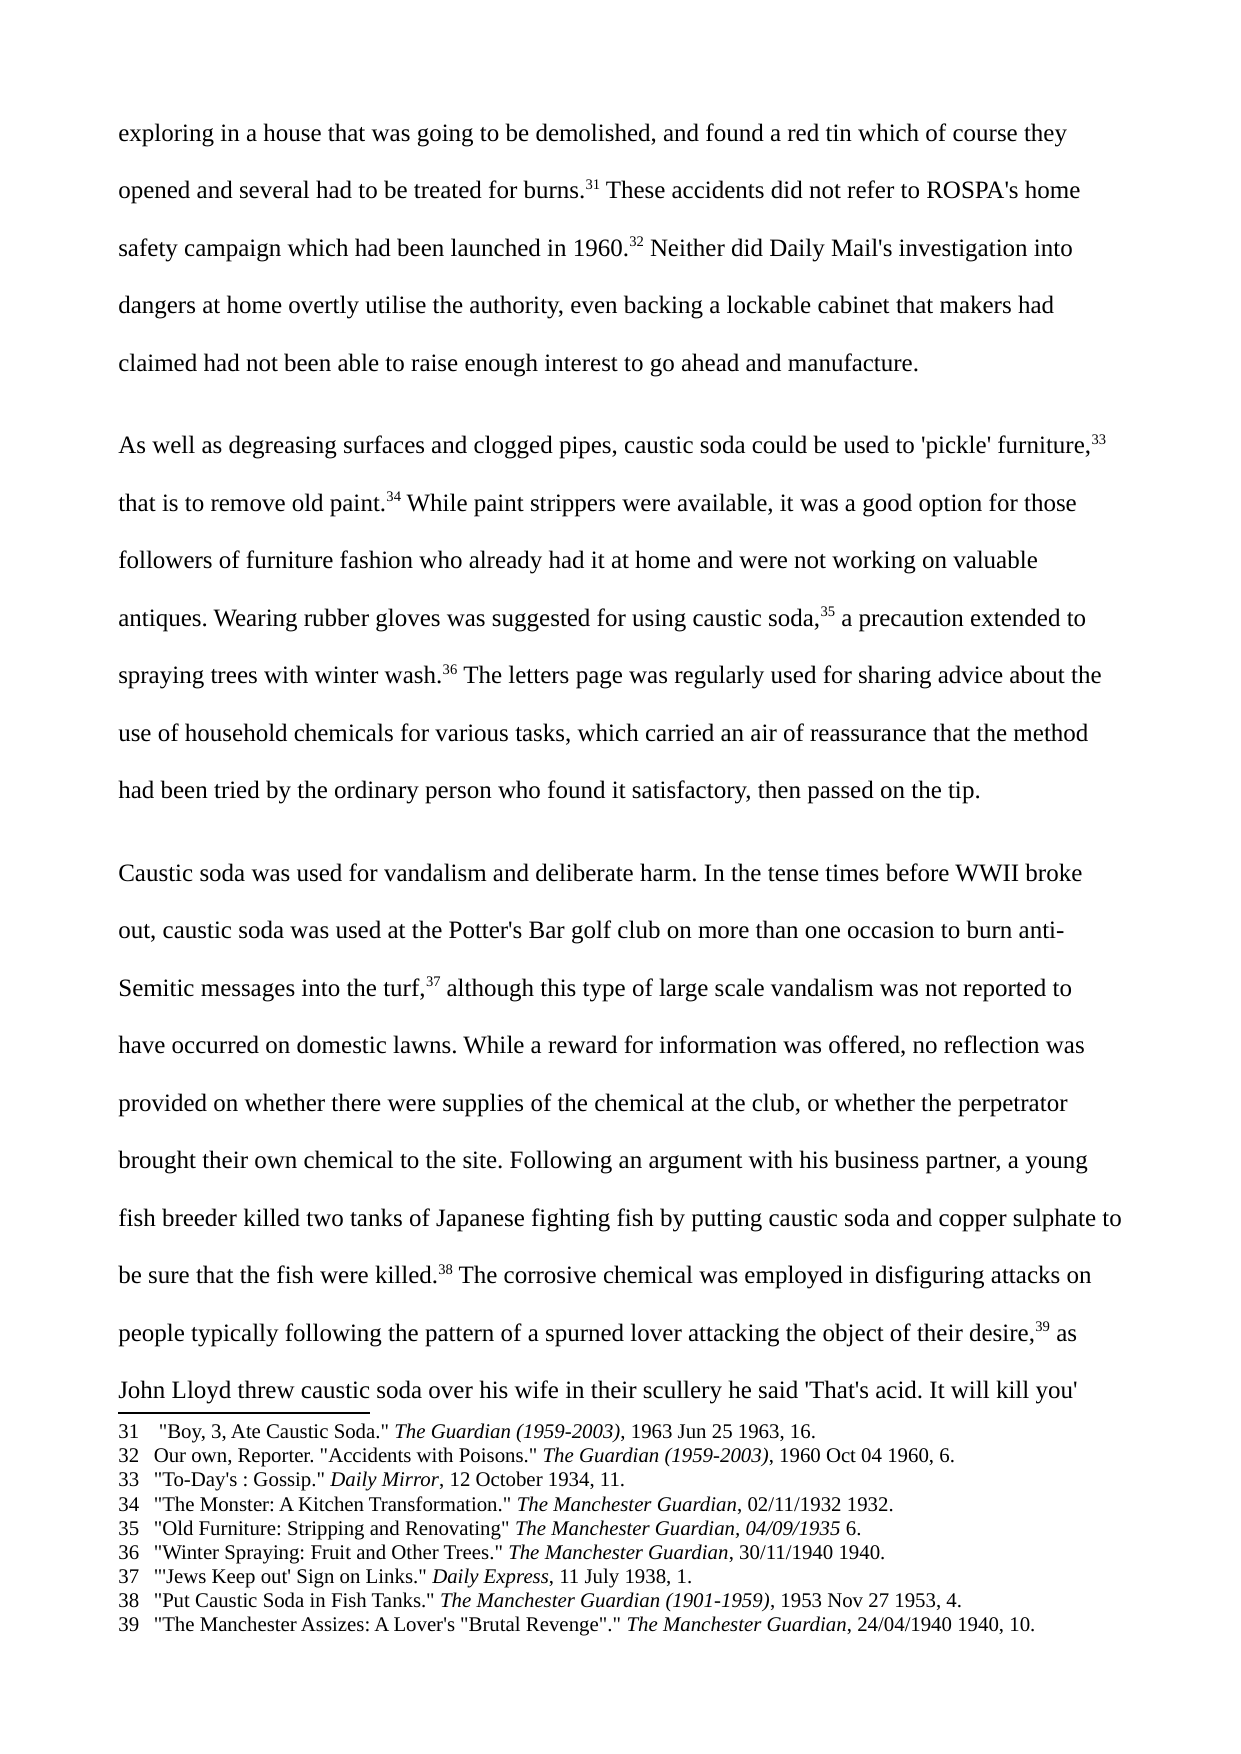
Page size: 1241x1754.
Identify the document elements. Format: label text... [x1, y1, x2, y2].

text Caustic soda was used for vandalism and deliberate harm. In the tense times before WWII broke out, caustic soda was used at the Potter's Bar golf club on more than one occasion to burn anti-Semitic messages into the turf, although this type of large scale vandalism was not reported to have occurred on domestic lawns. While a reward for information was offered, no reflection was provided on whether there were supplies of the chemical at the club, or whether the perpetrator brought their own chemical to the site. Following an argument with his business partner, a young fish breeder killed two tanks of Japanese fighting fish by putting caustic soda and copper sulphate to be sure that the fish were killed. The corrosive chemical was employed in disfiguring attacks on people typically following the pattern of a spurned lover attacking the object of their desire, as John Lloyd threw caustic soda over his wife in their scullery he said 'That's acid. It will kill you' [118, 858, 1122, 1404]
text exploring in a house that was going to be demolished, and found a red tin which of course they opened and several had to be treated for burns. These accidents did not refer to ROSPA's home safety campaign which had been launched in 1960. Neither did Daily Mail's investigation into dangers at home overtly utilise the authority, even backing a lockable cabinet that makers had claimed had not been able to raise enough interest to go ahead and manufacture. [118, 118, 1122, 377]
text Our own, Reporter. "Accidents with Poisons." The Guardian (1959-2003), 1960 Oct 04 1960, 6. [118, 1443, 1122, 1467]
text "Old Furniture: Stripping and Renovating" The Manchester Guardian, 04/09/1935 6. [118, 1516, 1122, 1539]
text "Boy, 3, Ate Caustic Soda." The Guardian (1959-2003), 1963 Jun 25 1963, 16. [118, 1419, 1122, 1443]
text "The Monster: A Kitchen Transformation." The Manchester Guardian, 02/11/1932 1932. [118, 1491, 1122, 1516]
text "Put Caustic Soda in Fish Tanks." The Manchester Guardian (1901-1959), 1953 Nov 27 1953, 4. [118, 1588, 1122, 1612]
text "To-Day's : Gossip." Daily Mirror, 12 October 1934, 11. [118, 1467, 1122, 1491]
text "'Jews Keep out' Sign on Links." Daily Express, 11 July 1938, 1. [118, 1564, 1122, 1588]
text "The Manchester Assizes: A Lover's "Brutal Revenge"." The Manchester Guardian, 24/04/1940 1940, 10. [118, 1612, 1122, 1636]
text As well as degreasing surfaces and clogged pipes, caustic soda could be used to 'pickle' furniture, that is to remove old paint. While paint strippers were available, it was a good option for those followers of furniture fashion who already had it at home and were not working on valuable antiques. Wearing rubber gloves was suggested for using caustic soda, a precaution extended to spraying trees with winter wash. The letters page was regularly used for sharing advice about the use of household chemicals for various tasks, which carried an air of reassurance that the method had been tried by the ordinary person who found it satisfactory, then passed on the tip. [118, 431, 1122, 804]
text "Winter Spraying: Fruit and Other Trees." The Manchester Guardian, 30/11/1940 1940. [118, 1539, 1122, 1564]
